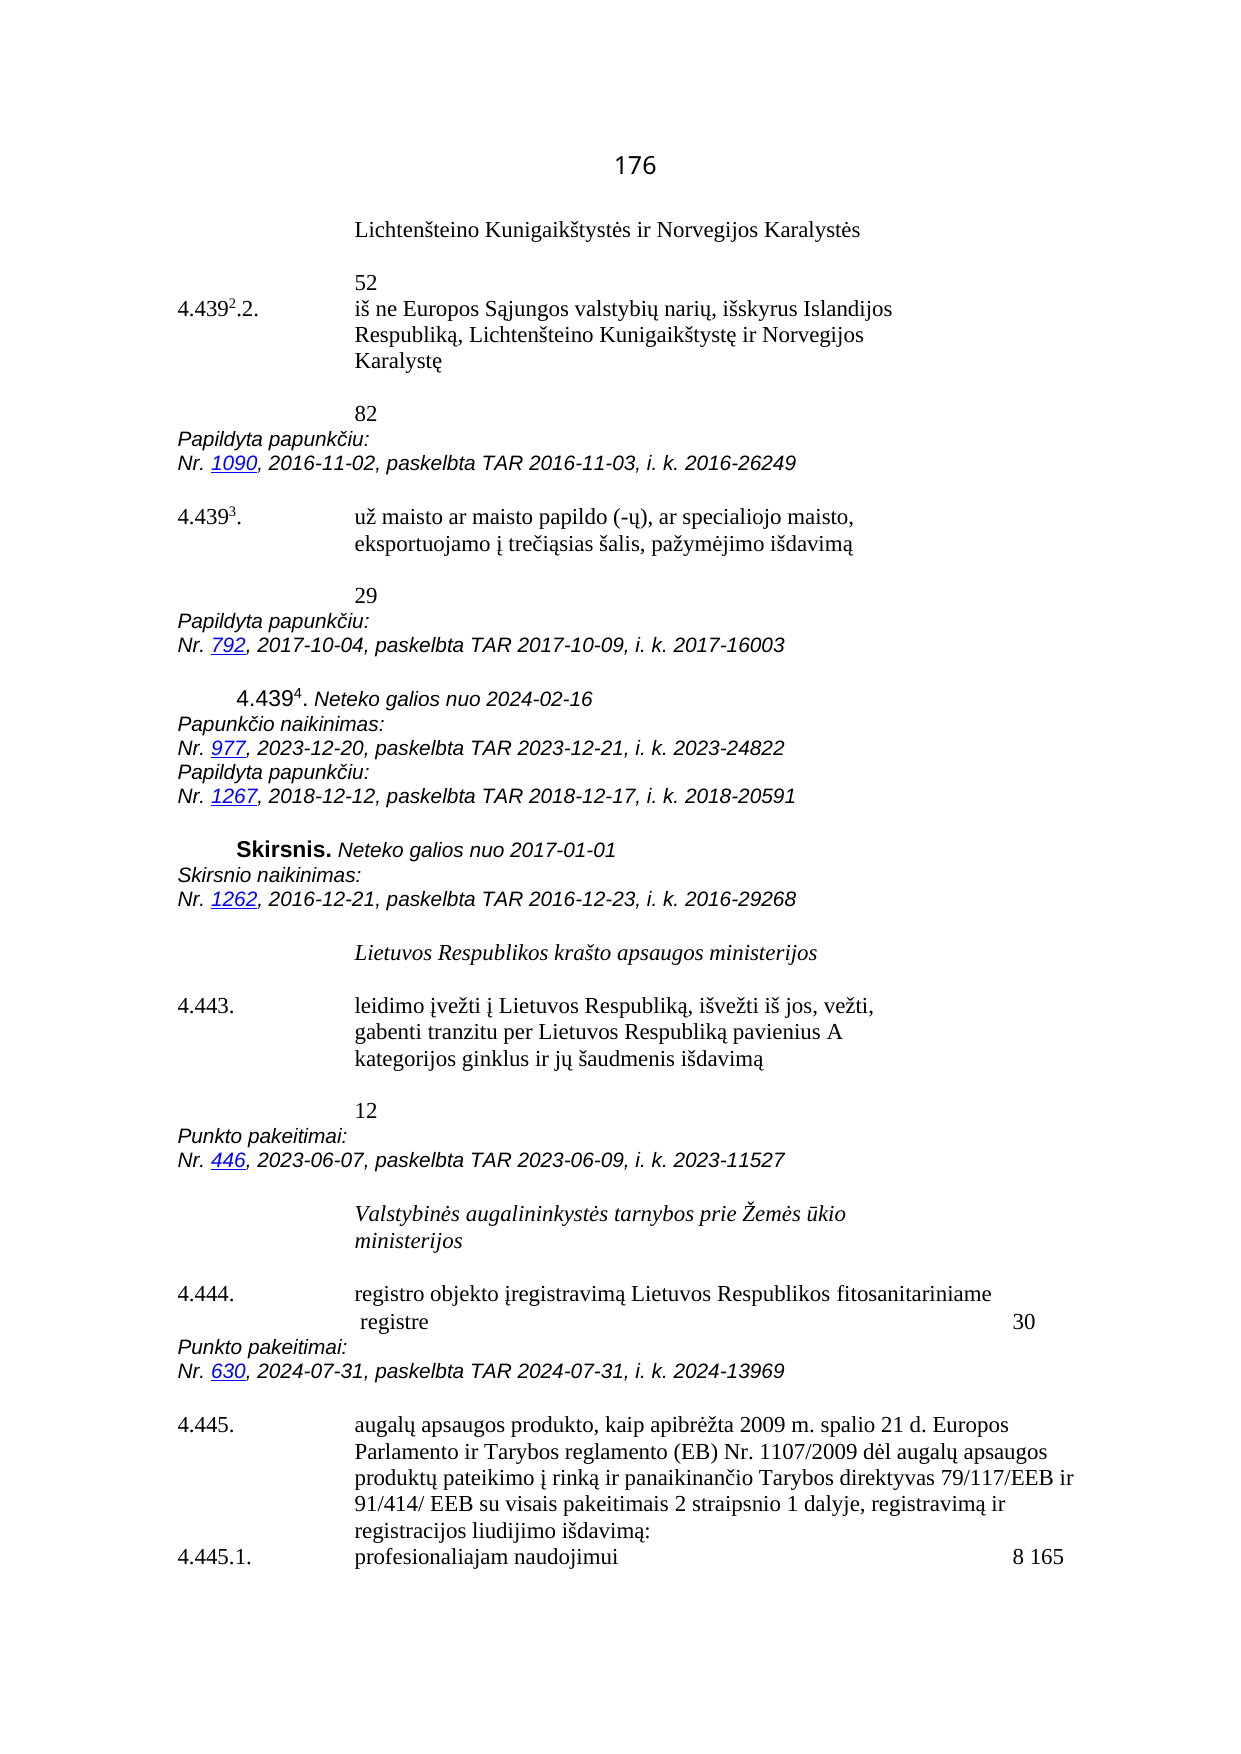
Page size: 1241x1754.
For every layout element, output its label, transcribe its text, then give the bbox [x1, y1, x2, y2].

text Nr. 977, 2023-12-20, paskelbta TAR 2023-12-21, i. k. 2023-24822 [177, 736, 1092, 760]
text eksportuojamo į trečiąsias šalis, pažymėjimo išdavimą 29 [354, 530, 945, 609]
text Nr. 1090, 2016-11-02, paskelbta TAR 2016-11-03, i. k. 2016-26249 [177, 451, 1092, 474]
text Karalystę 82 [354, 348, 945, 427]
text Nr. 1267, 2018-12-12, paskelbta TAR 2018-12-17, i. k. 2018-20591 [177, 784, 1092, 808]
text Papildyta papunkčiu: [177, 609, 1092, 633]
text 4.4393. už maisto ar maisto papildo (-ų), ar specialiojo maisto, [177, 503, 945, 530]
text Skirsnis. Neteko galios nuo 2017-01-01 [177, 836, 1092, 863]
text Nr. 1262, 2016-12-21, paskelbta TAR 2016-12-23, i. k. 2016-29268 [177, 887, 1092, 911]
text Nr. 446, 2023-06-07, paskelbta TAR 2023-06-09, i. k. 2023-11527 [177, 1148, 1092, 1172]
text 4.445. augalų apsaugos produkto, kaip apibrėžta 2009 m. spalio 21 d. Europos Parlamento ir Tarybos reglamento (EB) Nr. 1107/2009 dėl augalų apsaugos produktų pateikimo į rinką ir panaikinančio Tarybos direktyvas 79/117/EEB ir 91/414/ EEB su visais pakeitimais 2 straipsnio 1 dalyje, registravimą ir registracijos liudijimo išdavimą: [177, 1411, 1092, 1543]
text Papildyta papunkčiu: [177, 427, 1092, 451]
text Papildyta papunkčiu: [177, 760, 1092, 784]
text Papunkčio naikinimas: [177, 712, 1092, 736]
text Punkto pakeitimai: [177, 1335, 1092, 1359]
text 4.4392.2. iš ne Europos Sąjungos valstybių narių, išskyrus Islandijos [177, 295, 945, 321]
text Respubliką, Lichtenšteino Kunigaikštystę ir Norvegijos [354, 321, 945, 348]
text Lietuvos Respublikos krašto apsaugos ministerijos [354, 939, 945, 992]
text Lichtenšteino Kunigaikštystės ir Norvegijos Karalystės 52 [354, 216, 945, 295]
text registre 30 [177, 1306, 1092, 1335]
text 4.444. registro objekto įregistravimą Lietuvos Respublikos fitosanitariniame [177, 1279, 1092, 1306]
text 4.443. leidimo įvežti į Lietuvos Respubliką, išvežti iš jos, vežti, gabenti tranzitu per Lietuvos Respubliką pavienius A kategorijos ginklus ir jų šaudmenis išdavimą 12 [177, 992, 945, 1124]
text Nr. 792, 2017-10-04, paskelbta TAR 2017-10-09, i. k. 2017-16003 [177, 633, 1092, 657]
text Nr. 630, 2024-07-31, paskelbta TAR 2024-07-31, i. k. 2024-13969 [177, 1359, 1092, 1383]
text Skirsnio naikinimas: [177, 863, 1092, 887]
text Punkto pakeitimai: [177, 1124, 1092, 1148]
text Valstybinės augalininkystės tarnybos prie Žemės ūkio ministerijos [354, 1201, 945, 1279]
text 4.4394. Neteko galios nuo 2024-02-16 [177, 685, 1092, 712]
text 4.445.1. profesionaliajam naudojimui 8 165 [177, 1543, 1092, 1569]
